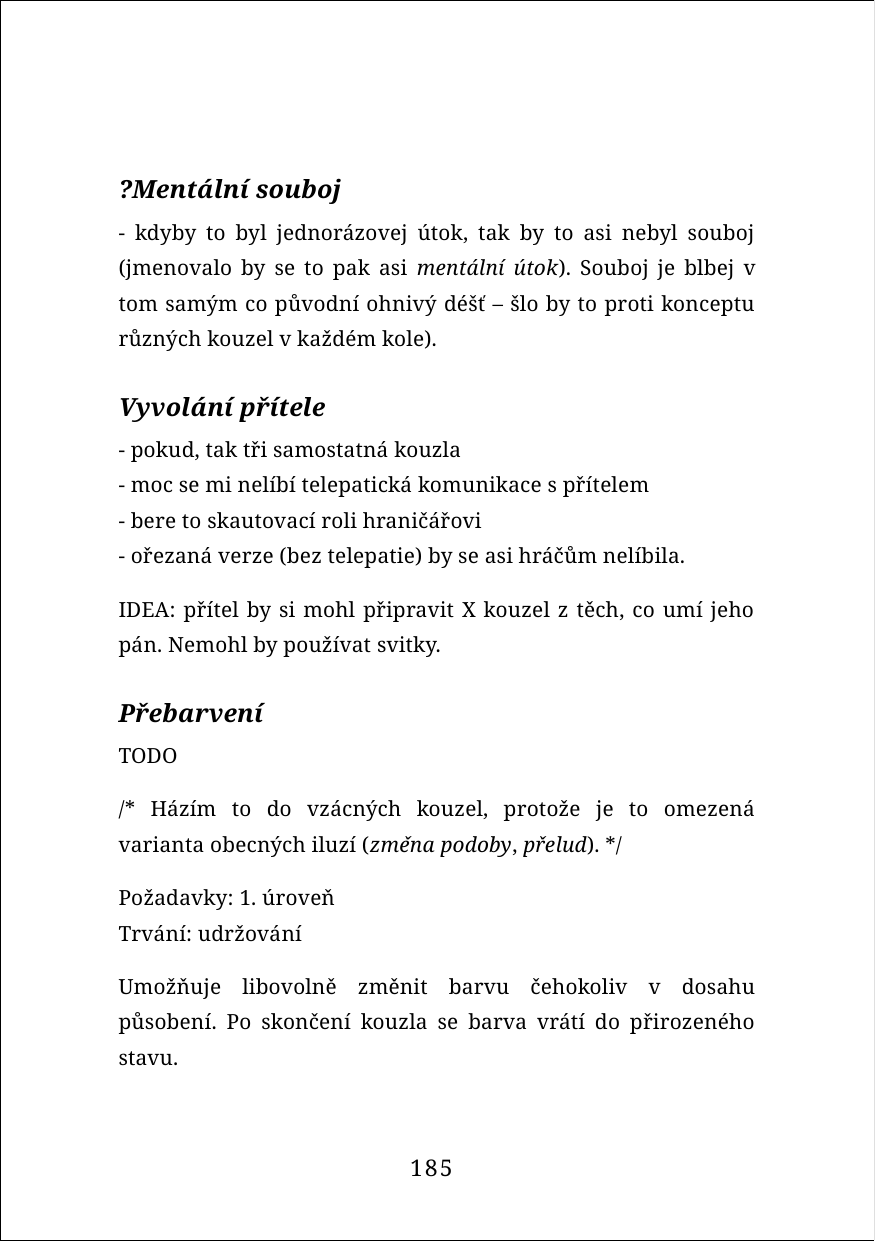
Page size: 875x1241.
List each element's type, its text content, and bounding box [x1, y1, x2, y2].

text Umožňuje libovolně změnit barvu čehokoliv v dosahu působení. Po skončení kouzla se barva vrátí do přirozeného stavu. [118, 972, 756, 1071]
text - kdyby to byl jednorázovej útok, tak by to asi nebyl souboj (jmenovalo by se to pak asi mentální útok). Souboj je blbej v tom samým co původní ohnivý déšť – šlo by to proti konceptu různých kouzel v každém kole). [118, 218, 756, 353]
text /* Házím to do vzácných kouzel, protože je to omezená varianta obecných iluzí (změna podoby, přelud). */ [118, 794, 756, 858]
text TODO [118, 741, 756, 769]
text IDEA: přítel by si mohl připravit X kouzel z těch, co umí jeho pán. Nemohl by používat svitky. [118, 595, 756, 659]
text Požadavky: 1. úroveň Trvání: udržování [118, 883, 756, 947]
subtitle Vyvolání přítele [118, 389, 756, 423]
text - pokud, tak tři samostatná kouzla - moc se mi nelíbí telepatická komunikace s přítelem - bere to skautovací roli hraničářovi - ořezaná verze (bez telepatie) by se asi hráčům nelíbila. [118, 435, 756, 570]
subtitle ?Mentální souboj [118, 172, 756, 206]
subtitle Přebarvení [118, 695, 756, 729]
